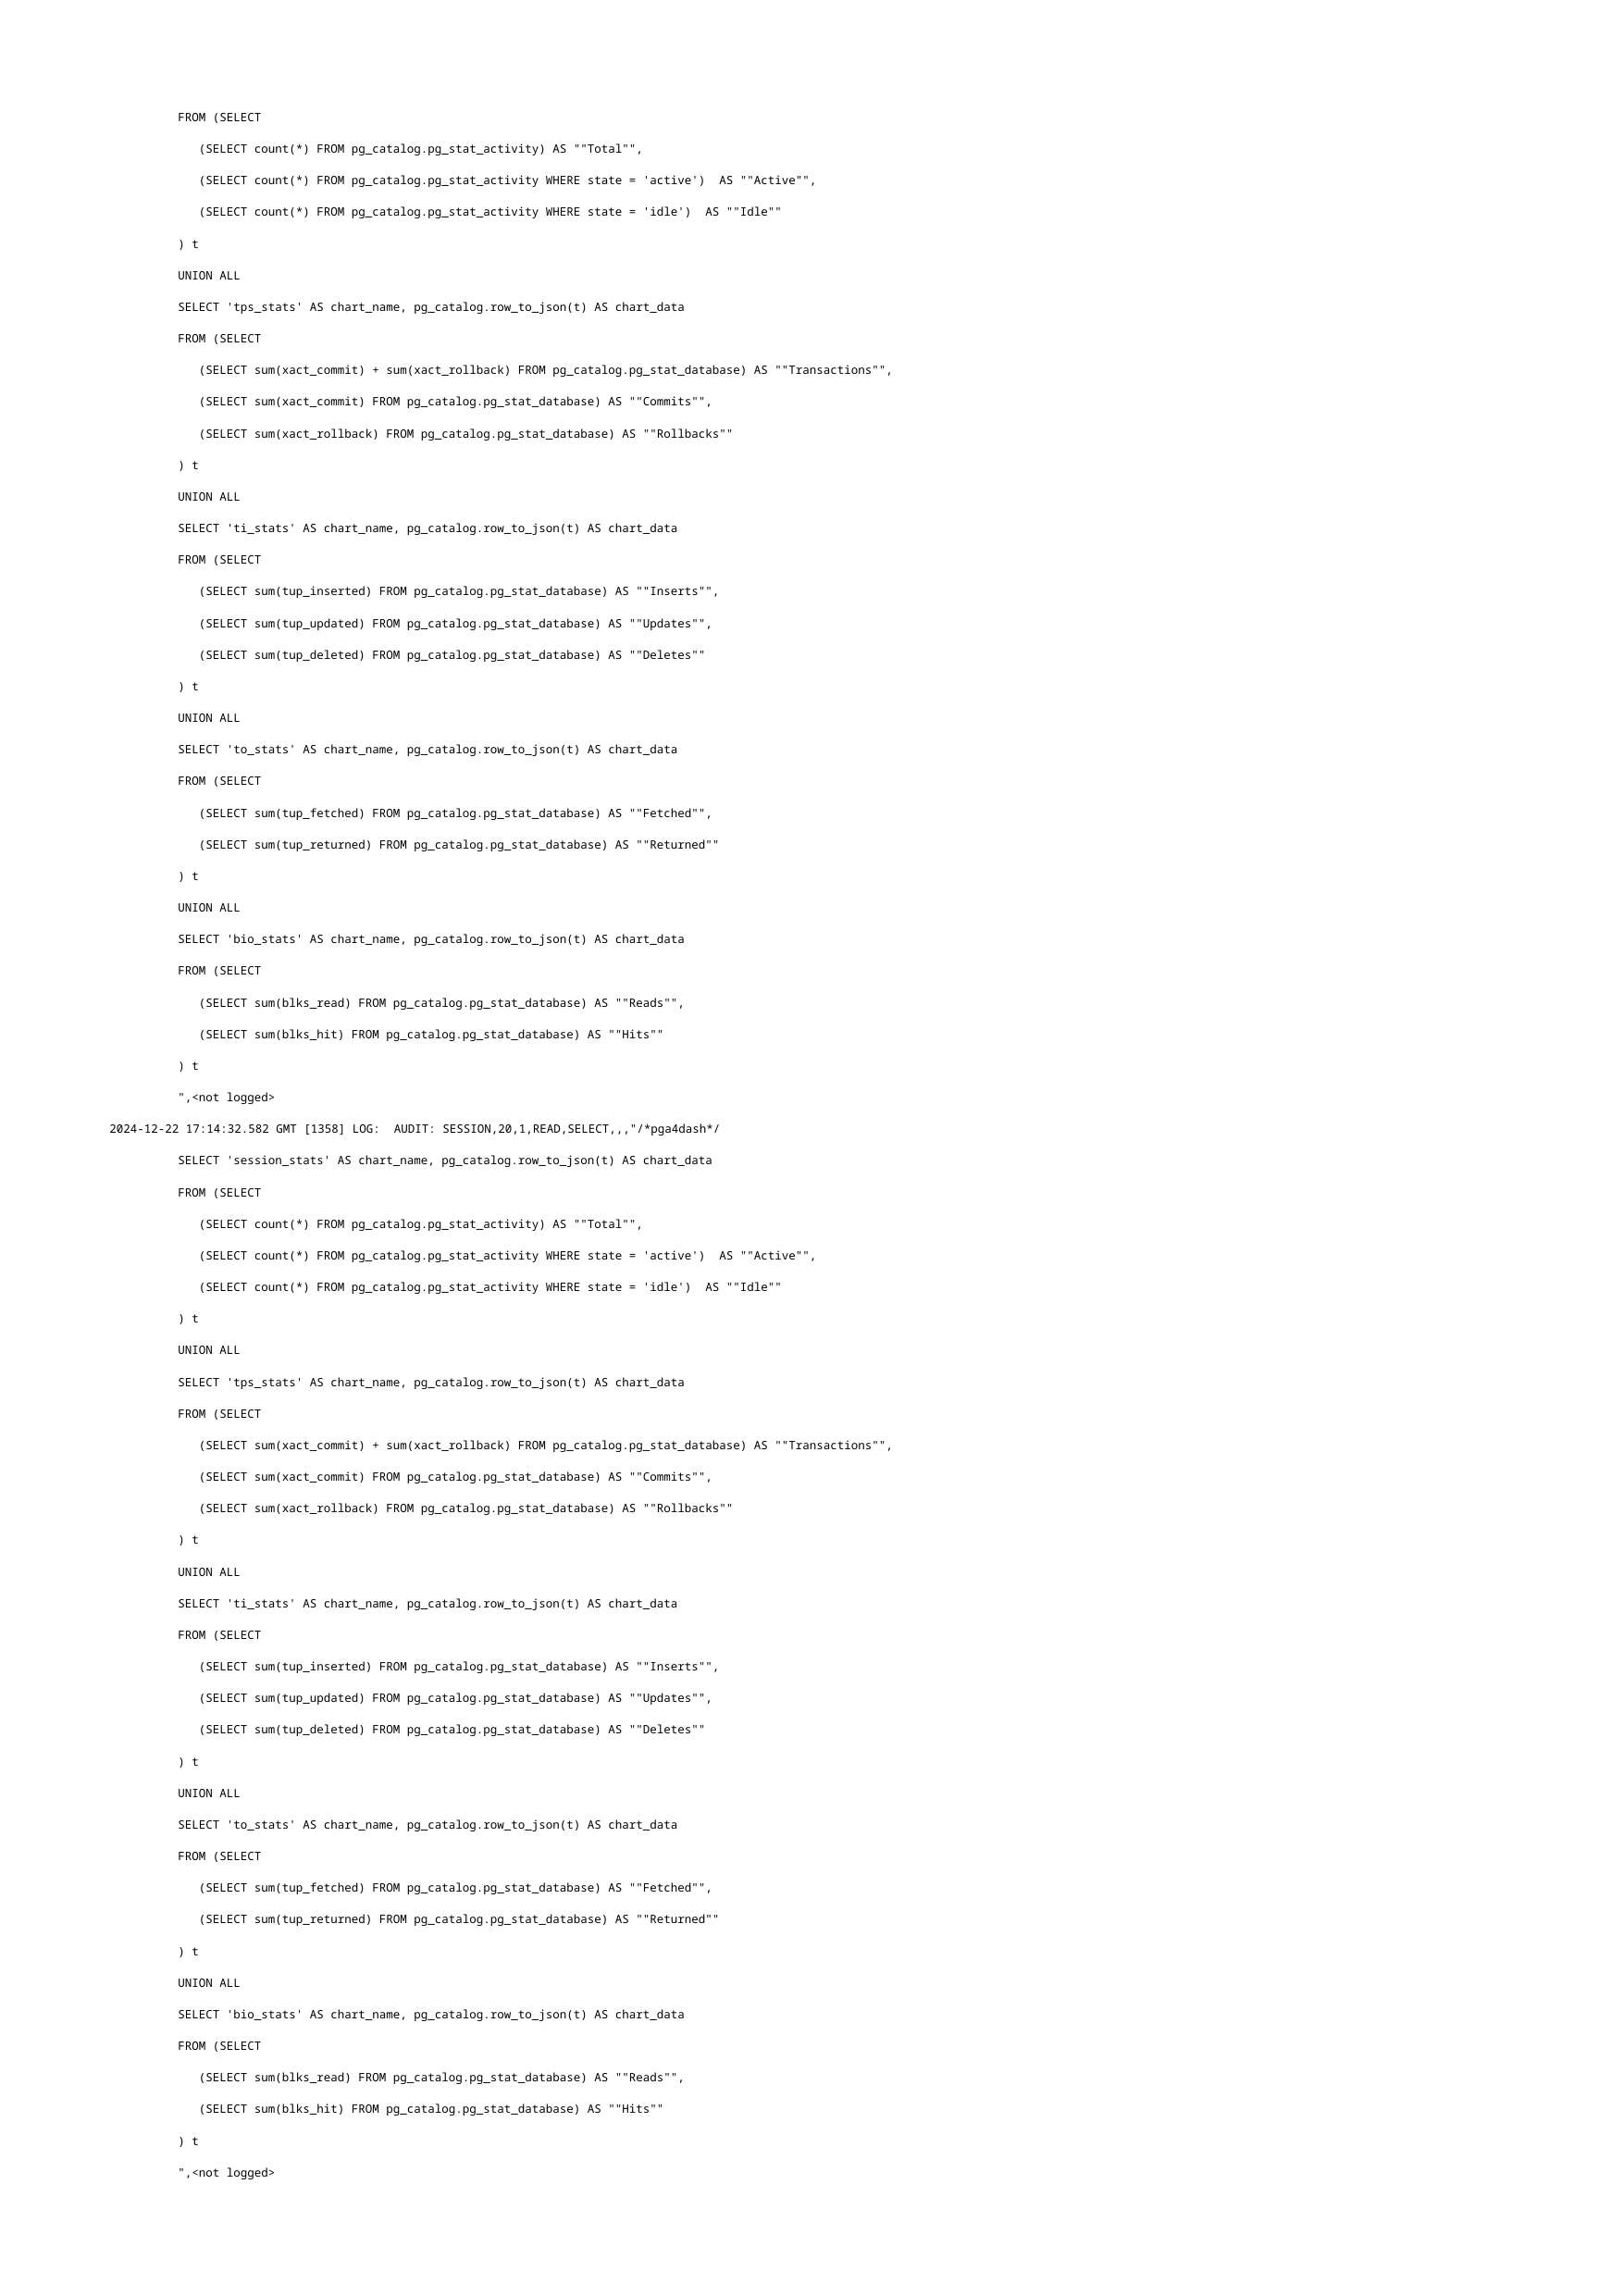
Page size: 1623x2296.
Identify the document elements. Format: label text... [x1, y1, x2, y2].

text (SELECT sum(xact_commit) + sum(xact_rollback) FROM pg_catalog.pg_stat_database) AS ""Transactions"", [109, 362, 1514, 378]
text (SELECT sum(tup_deleted) FROM pg_catalog.pg_stat_database) AS ""Deletes"" [109, 647, 1514, 663]
text UNION ALL [109, 1343, 1514, 1359]
text FROM (SELECT [109, 330, 1514, 346]
text FROM (SELECT [109, 552, 1514, 567]
text UNION ALL [109, 489, 1514, 504]
text UNION ALL [109, 1785, 1514, 1801]
text 2024-12-22 17:14:32.582 GMT [1358] LOG: AUDIT: SESSION,20,1,READ,SELECT,,,"/*pga4dash*/ [109, 1121, 1514, 1136]
text (SELECT count(*) FROM pg_catalog.pg_stat_activity WHERE state = 'active') AS ""Active"", [109, 1247, 1514, 1263]
text UNION ALL [109, 1975, 1514, 1991]
text SELECT 'to_stats' AS chart_name, pg_catalog.row_to_json(t) AS chart_data [109, 741, 1514, 757]
text FROM (SELECT [109, 1848, 1514, 1864]
text (SELECT count(*) FROM pg_catalog.pg_stat_activity) AS ""Total"", [109, 1216, 1514, 1232]
text (SELECT count(*) FROM pg_catalog.pg_stat_activity WHERE state = 'active') AS ""Active"", [109, 172, 1514, 188]
text ) t [109, 236, 1514, 252]
text (SELECT sum(tup_fetched) FROM pg_catalog.pg_stat_database) AS ""Fetched"", [109, 1880, 1514, 1895]
text (SELECT sum(xact_rollback) FROM pg_catalog.pg_stat_database) AS ""Rollbacks"" [109, 1500, 1514, 1516]
text (SELECT sum(blks_read) FROM pg_catalog.pg_stat_database) AS ""Reads"", [109, 995, 1514, 1011]
text (SELECT sum(tup_updated) FROM pg_catalog.pg_stat_database) AS ""Updates"", [109, 1690, 1514, 1706]
text SELECT 'tps_stats' AS chart_name, pg_catalog.row_to_json(t) AS chart_data [109, 1374, 1514, 1390]
text (SELECT sum(tup_updated) FROM pg_catalog.pg_stat_database) AS ""Updates"", [109, 615, 1514, 631]
text (SELECT count(*) FROM pg_catalog.pg_stat_activity WHERE state = 'idle') AS ""Idle"" [109, 1279, 1514, 1295]
text ",<not logged> [109, 1089, 1514, 1105]
text FROM (SELECT [109, 1627, 1514, 1643]
text (SELECT sum(blks_read) FROM pg_catalog.pg_stat_database) AS ""Reads"", [109, 2069, 1514, 2085]
text ) t [109, 2133, 1514, 2149]
text SELECT 'ti_stats' AS chart_name, pg_catalog.row_to_json(t) AS chart_data [109, 520, 1514, 536]
text (SELECT sum(tup_returned) FROM pg_catalog.pg_stat_database) AS ""Returned"" [109, 1912, 1514, 1928]
text (SELECT sum(xact_commit) + sum(xact_rollback) FROM pg_catalog.pg_stat_database) AS ""Transactions"", [109, 1437, 1514, 1453]
text UNION ALL [109, 267, 1514, 283]
text ) t [109, 868, 1514, 884]
text SELECT 'tps_stats' AS chart_name, pg_catalog.row_to_json(t) AS chart_data [109, 299, 1514, 315]
text (SELECT sum(tup_inserted) FROM pg_catalog.pg_stat_database) AS ""Inserts"", [109, 1658, 1514, 1674]
text ) t [109, 1310, 1514, 1326]
text FROM (SELECT [109, 1185, 1514, 1200]
text ) t [109, 678, 1514, 694]
text FROM (SELECT [109, 963, 1514, 979]
text ) t [109, 1533, 1514, 1548]
text (SELECT sum(xact_commit) FROM pg_catalog.pg_stat_database) AS ""Commits"", [109, 394, 1514, 410]
text (SELECT count(*) FROM pg_catalog.pg_stat_activity WHERE state = 'idle') AS ""Idle"" [109, 205, 1514, 220]
text (SELECT sum(xact_commit) FROM pg_catalog.pg_stat_database) AS ""Commits"", [109, 1469, 1514, 1484]
text (SELECT sum(xact_rollback) FROM pg_catalog.pg_stat_database) AS ""Rollbacks"" [109, 426, 1514, 441]
text ) t [109, 1943, 1514, 1959]
text SELECT 'session_stats' AS chart_name, pg_catalog.row_to_json(t) AS chart_data [109, 1153, 1514, 1169]
text FROM (SELECT [109, 2038, 1514, 2054]
text ",<not logged> [109, 2165, 1514, 2180]
text (SELECT sum(blks_hit) FROM pg_catalog.pg_stat_database) AS ""Hits"" [109, 1026, 1514, 1042]
text UNION ALL [109, 1564, 1514, 1580]
text (SELECT sum(tup_inserted) FROM pg_catalog.pg_stat_database) AS ""Inserts"", [109, 584, 1514, 600]
text ) t [109, 457, 1514, 473]
text SELECT 'ti_stats' AS chart_name, pg_catalog.row_to_json(t) AS chart_data [109, 1595, 1514, 1611]
text FROM (SELECT [109, 1406, 1514, 1421]
text SELECT 'to_stats' AS chart_name, pg_catalog.row_to_json(t) AS chart_data [109, 1817, 1514, 1832]
text SELECT 'bio_stats' AS chart_name, pg_catalog.row_to_json(t) AS chart_data [109, 2006, 1514, 2022]
text FROM (SELECT [109, 109, 1514, 125]
text (SELECT sum(tup_deleted) FROM pg_catalog.pg_stat_database) AS ""Deletes"" [109, 1722, 1514, 1738]
text (SELECT count(*) FROM pg_catalog.pg_stat_activity) AS ""Total"", [109, 141, 1514, 156]
text SELECT 'bio_stats' AS chart_name, pg_catalog.row_to_json(t) AS chart_data [109, 931, 1514, 947]
text ) t [109, 1754, 1514, 1769]
text FROM (SELECT [109, 774, 1514, 789]
text (SELECT sum(blks_hit) FROM pg_catalog.pg_stat_database) AS ""Hits"" [109, 2102, 1514, 2117]
text UNION ALL [109, 710, 1514, 726]
text (SELECT sum(tup_fetched) FROM pg_catalog.pg_stat_database) AS ""Fetched"", [109, 805, 1514, 821]
text ) t [109, 1058, 1514, 1074]
text (SELECT sum(tup_returned) FROM pg_catalog.pg_stat_database) AS ""Returned"" [109, 837, 1514, 852]
text UNION ALL [109, 900, 1514, 915]
